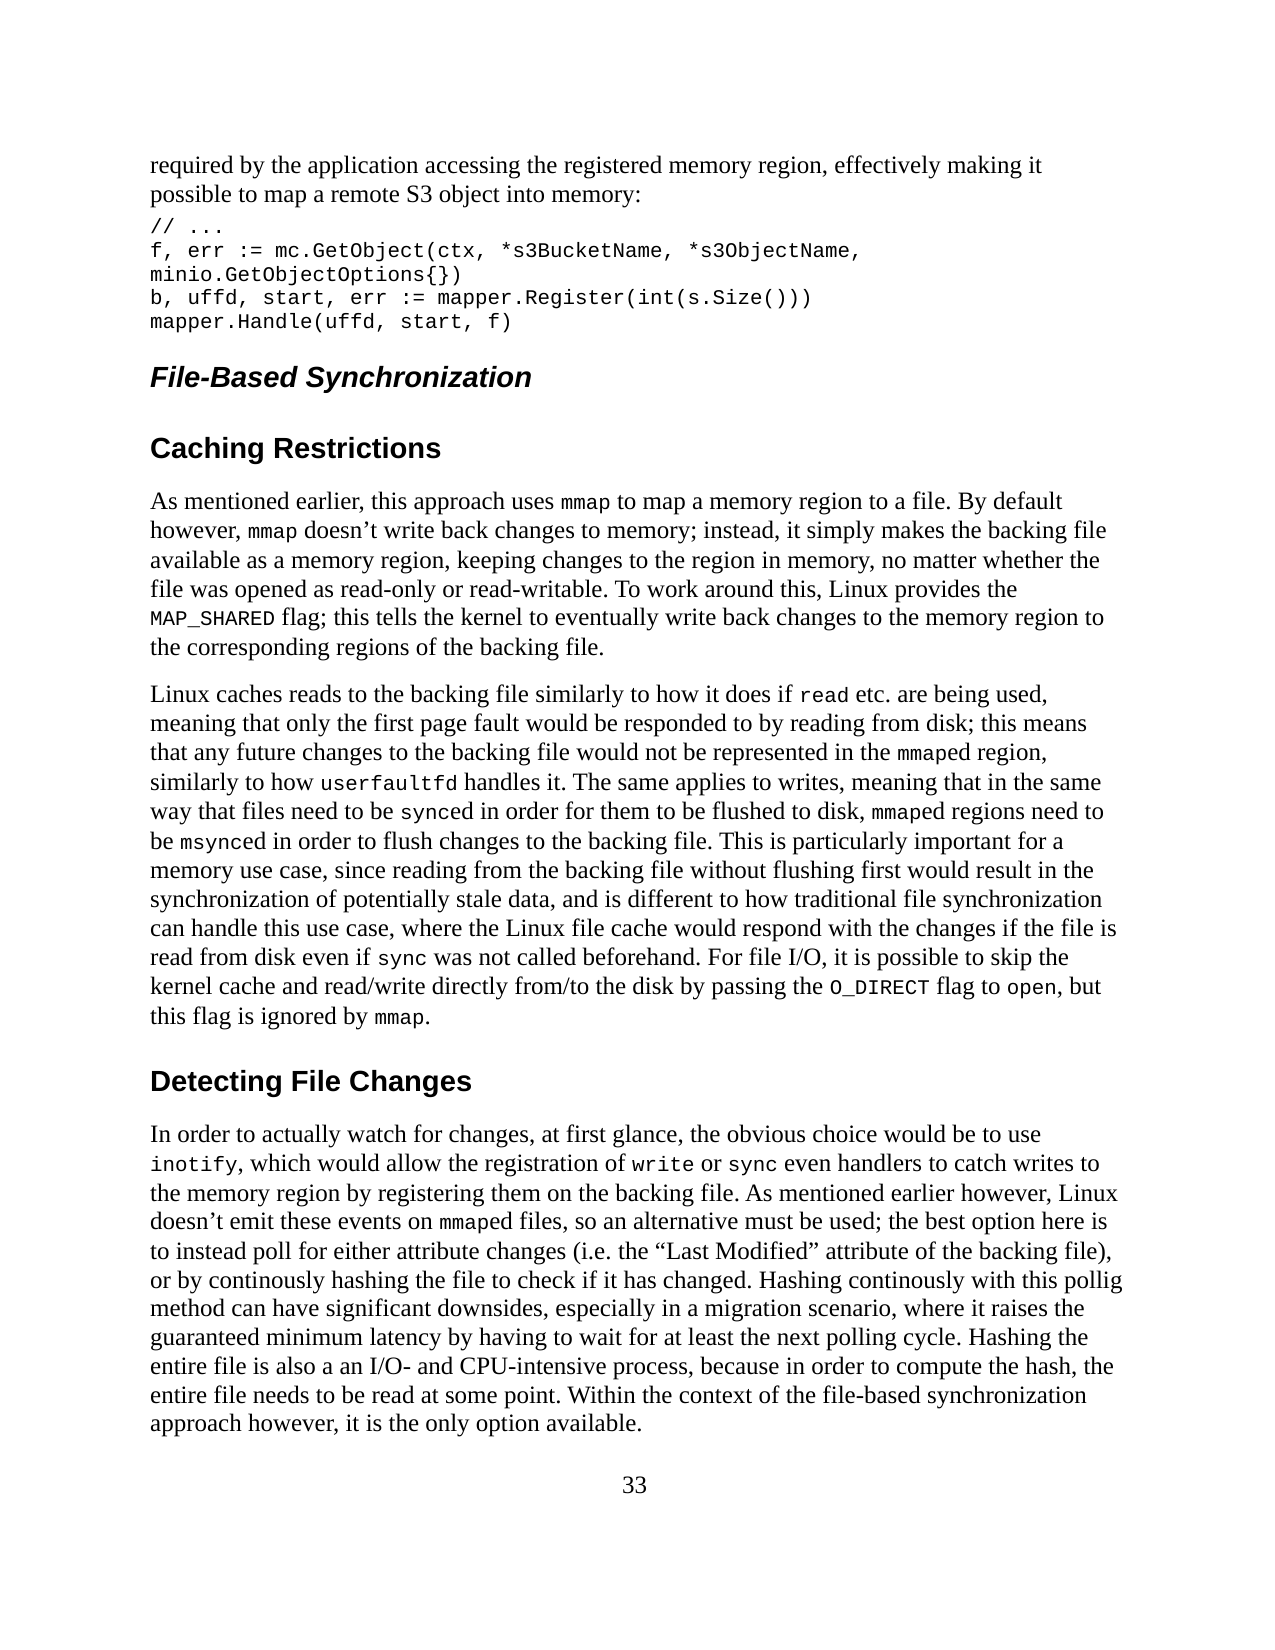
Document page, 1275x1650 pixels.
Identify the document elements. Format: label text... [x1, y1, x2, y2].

text f, err := mc.GetObject(ctx, *s3BucketName, *s3ObjectName, minio.GetObjectOptions{}) [150, 240, 1125, 287]
subtitle Caching Restrictions [150, 431, 1125, 464]
text In order to actually watch for changes, at first glance, the obvious choice would be to use inotify, which would allow the registration of write or sync even handlers to catch writes to the memory region by registering them on the backing file. As mentioned earlier however, Linux doesn’t emit these events on mmaped files, so an alternative must be used; the best option here is to instead poll for either attribute changes (i.e. the “Last Modified” attribute of the backing file), or by continously hashing the file to check if it has changed. Hashing continously with this pollig method can have significant downsides, especially in a migration scenario, where it raises the guaranteed minimum latency by having to wait for at least the next polling cycle. Hashing the entire file is also a an I/O- and CPU-intensive process, because in order to compute the hash, the entire file needs to be read at some point. Within the context of the file-based synchronization approach however, it is the only option available. [150, 1119, 1125, 1437]
text required by the application accessing the registered memory region, effectively making it possible to map a remote S3 object into memory: [150, 150, 1125, 207]
text b, uffd, start, err := mapper.Register(int(s.Size())) [150, 287, 1125, 311]
subtitle Detecting File Changes [150, 1064, 1125, 1098]
text As mentioned earlier, this approach uses mmap to map a memory region to a file. By default however, mmap doesn’t write back changes to memory; instead, it simply makes the backing file available as a memory region, keeping changes to the region in memory, no matter whether the file was opened as read-only or read-writable. To work around this, Linux provides the MAP_SHARED flag; this tells the kernel to eventually write back changes to the memory region to the corresponding regions of the backing file. [150, 486, 1125, 661]
text mapper.Handle(uffd, start, f) [150, 311, 1125, 335]
text Linux caches reads to the backing file similarly to how it does if read etc. are being used, meaning that only the first page fault would be responded to by reading from disk; this means that any future changes to the backing file would not be represented in the mmaped region, similarly to how userfaultfd handles it. The same applies to writes, meaning that in the same way that files need to be synced in order for them to be flushed to disk, mmaped regions need to be msynced in order to flush changes to the backing file. This is particularly important for a memory use case, since reading from the backing file without flushing first would result in the synchronization of potentially stale data, and is different to how traditional file synchronization can handle this use case, where the Linux file cache would respond with the changes if the file is read from disk even if sync was not called beforehand. For file I/O, it is possible to skip the kernel cache and read/write directly from/to the disk by passing the O_DIRECT flag to open, but this flag is ignored by mmap. [150, 679, 1125, 1030]
text // ... [150, 216, 1125, 240]
subtitle File-Based Synchronization [150, 360, 1125, 393]
